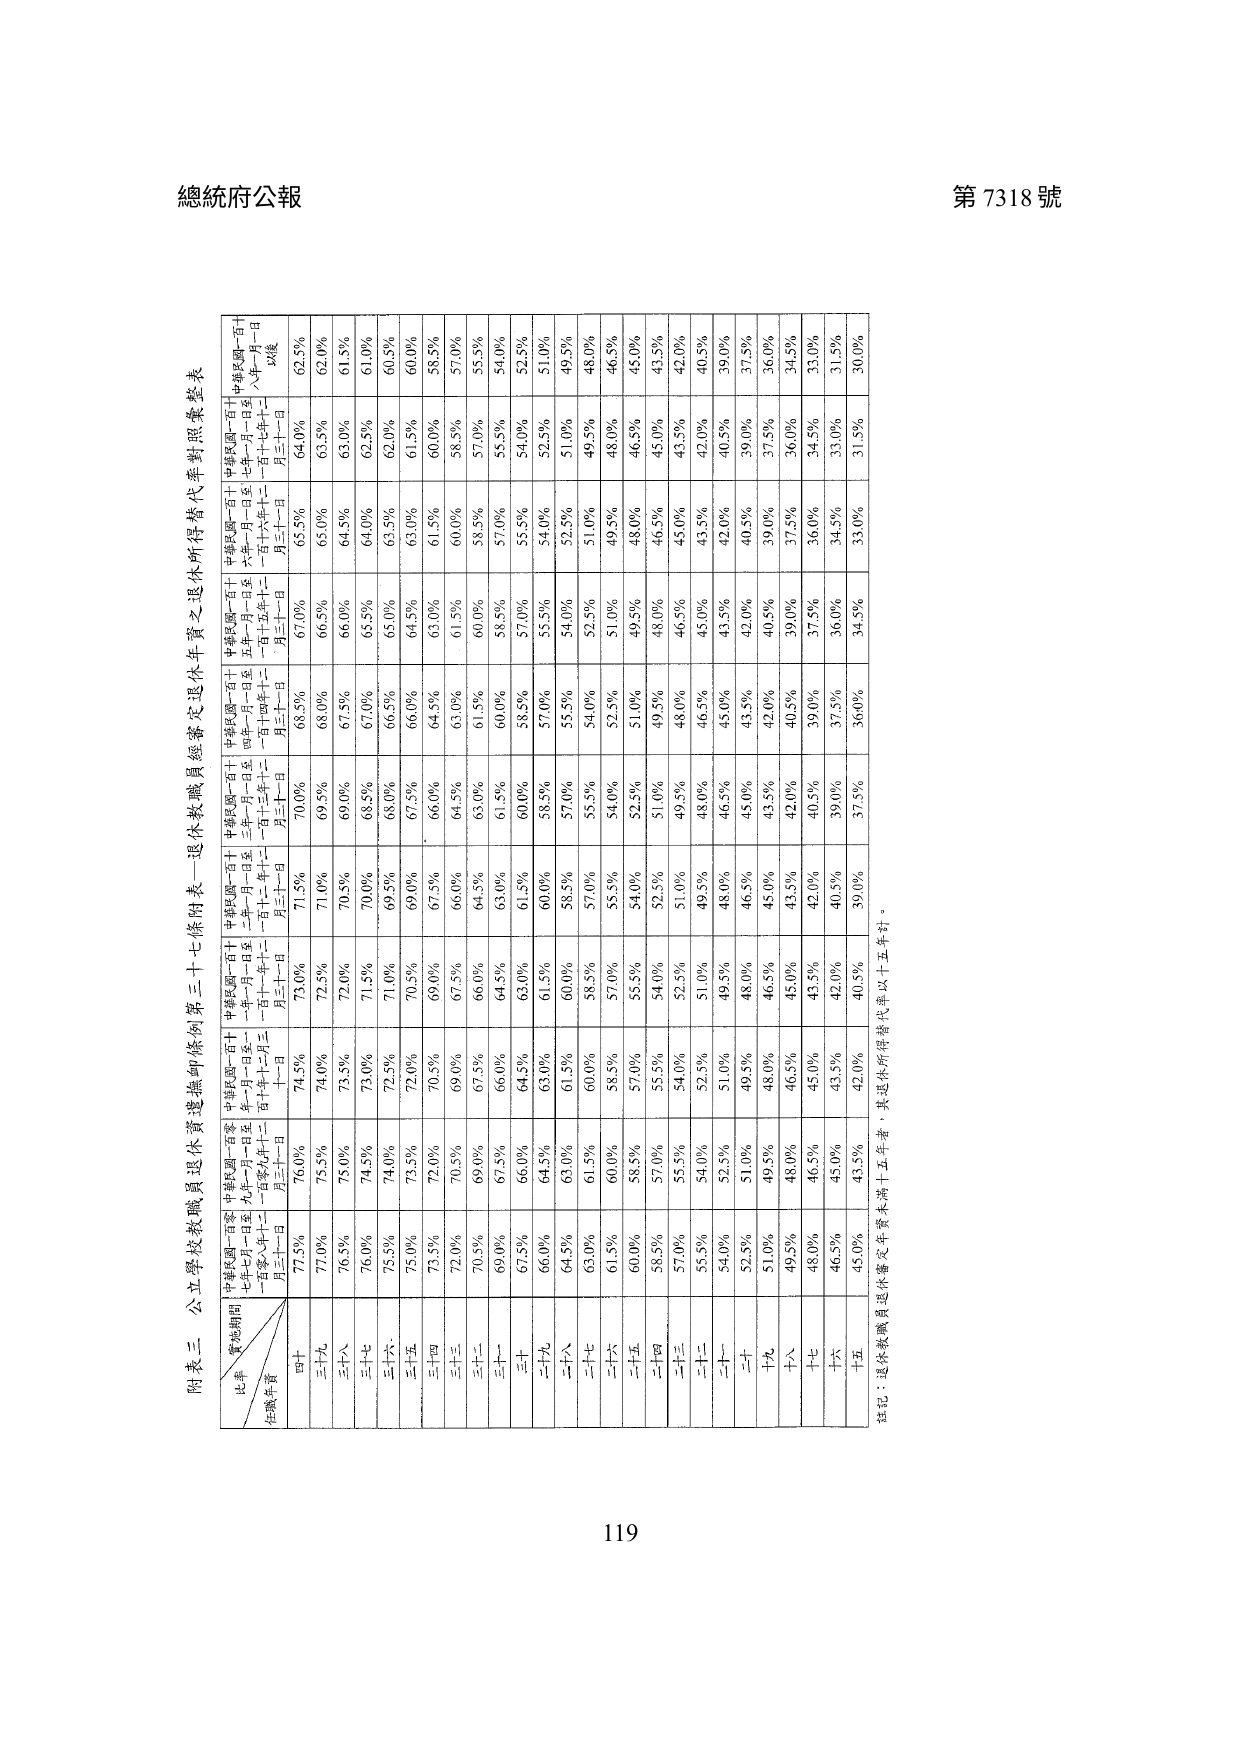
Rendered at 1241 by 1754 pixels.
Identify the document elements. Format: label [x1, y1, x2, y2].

picture [177, 299, 905, 1437]
